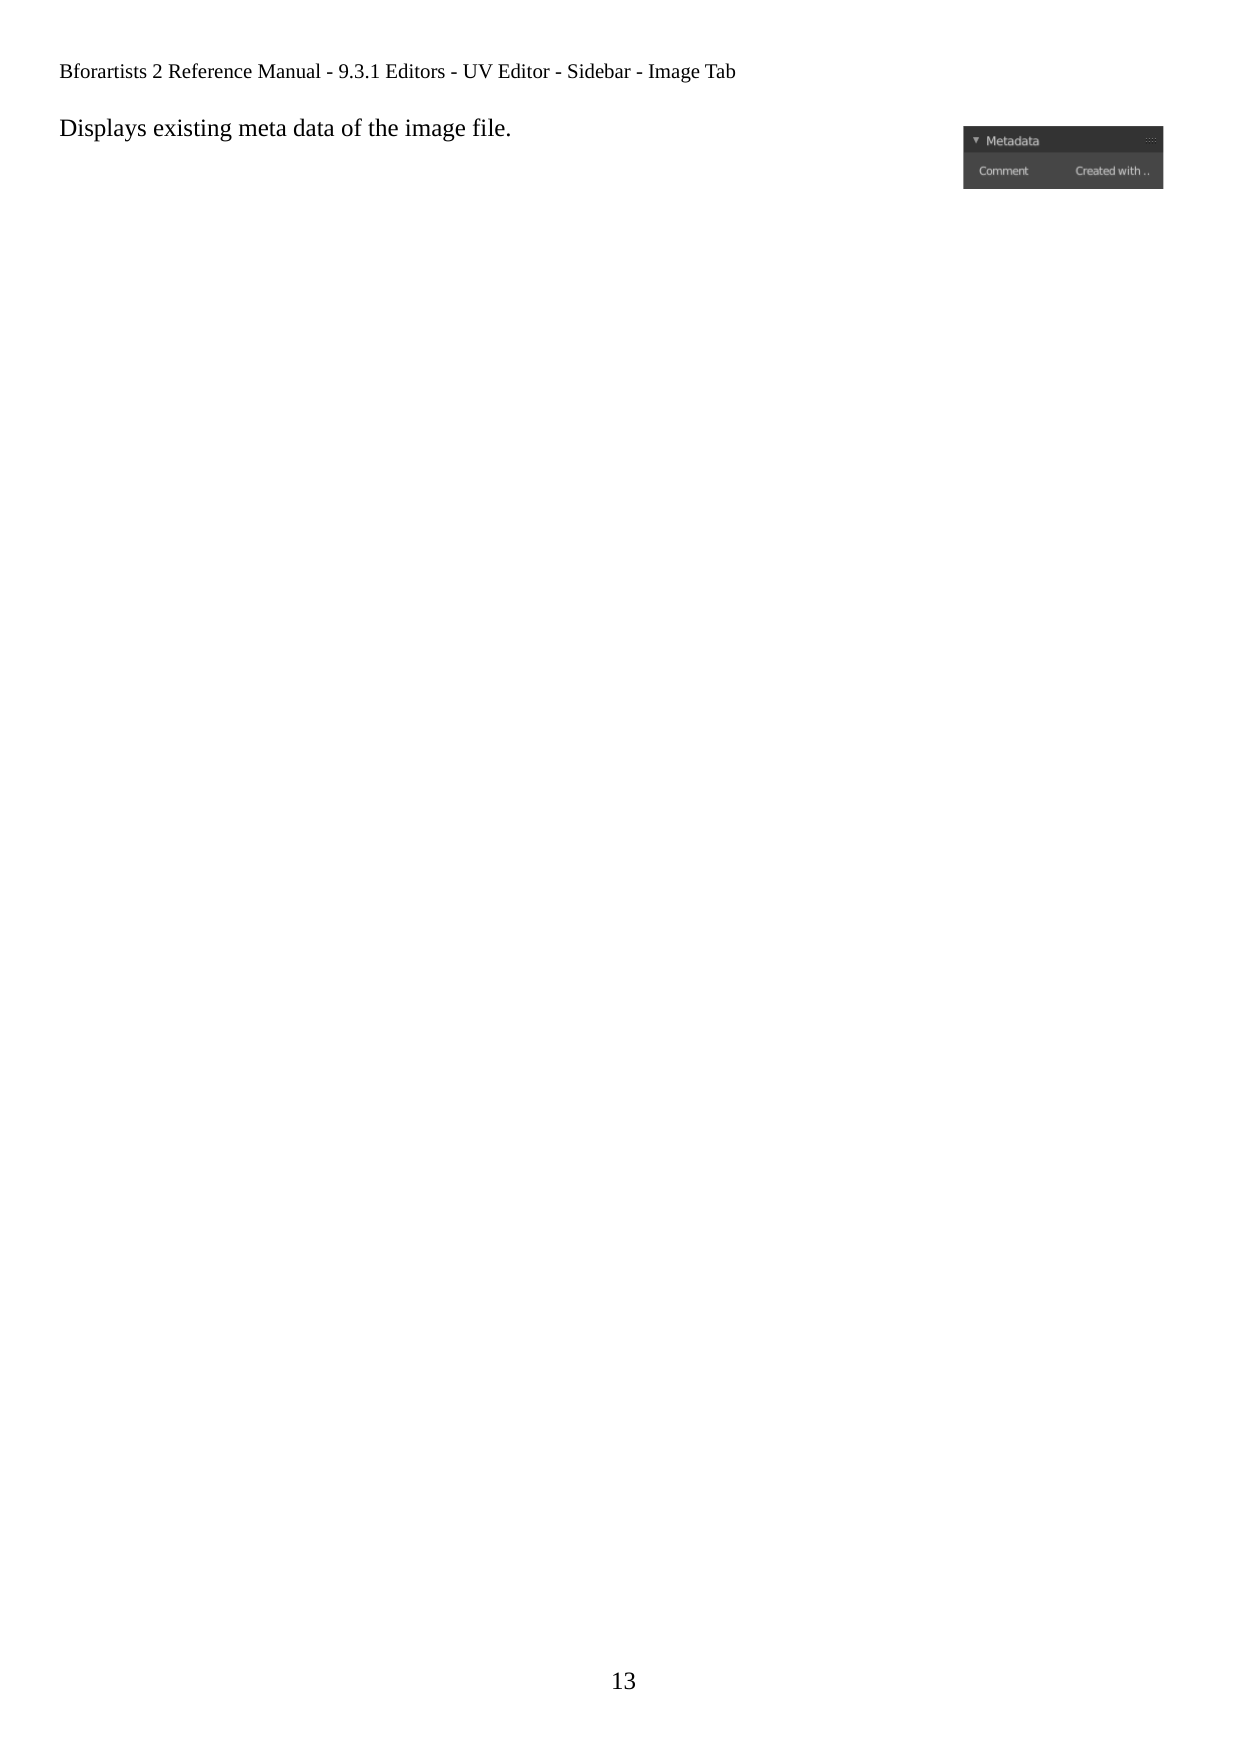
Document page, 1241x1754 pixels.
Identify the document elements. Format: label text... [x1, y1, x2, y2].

picture [963, 126, 1164, 189]
text Displays existing meta data of the image file. [59, 113, 1181, 141]
